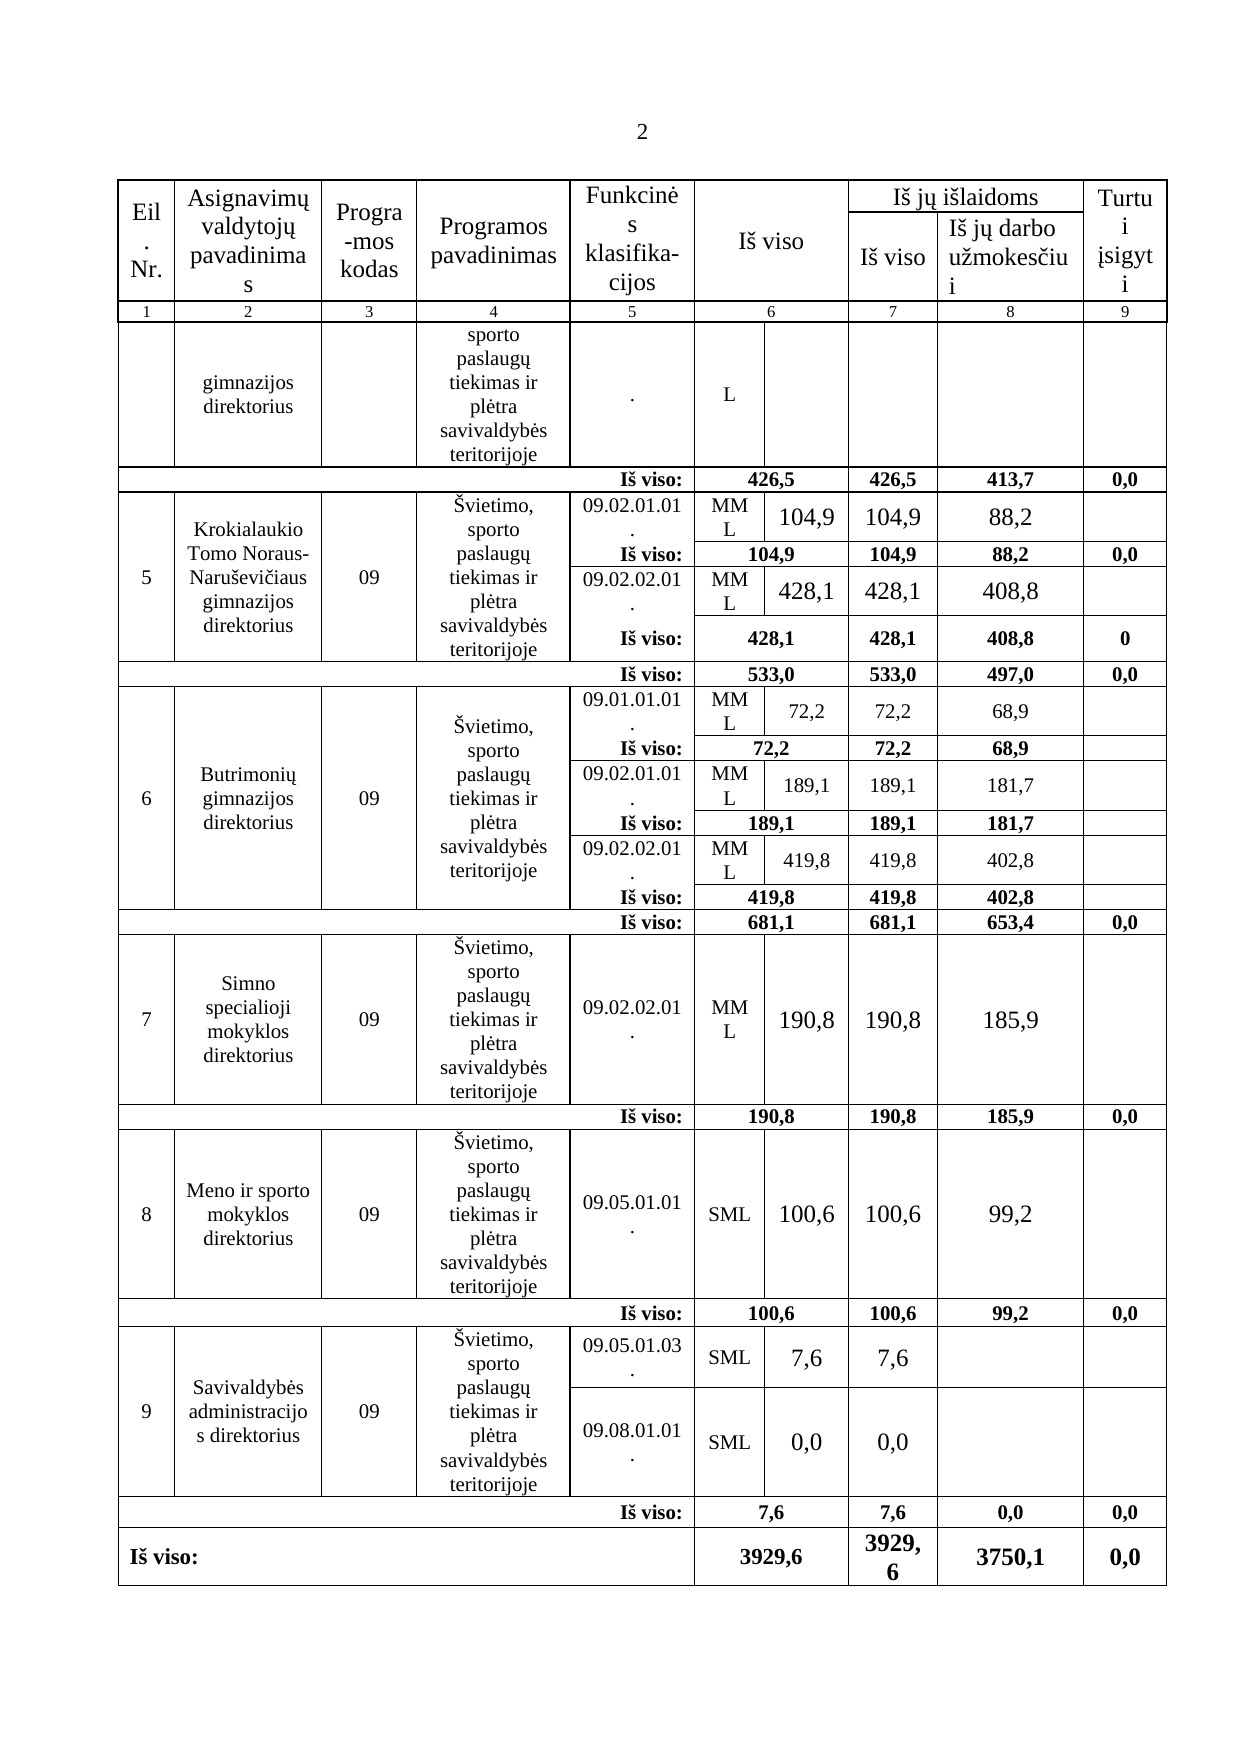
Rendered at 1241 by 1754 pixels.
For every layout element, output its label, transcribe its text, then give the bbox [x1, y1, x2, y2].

table_cell 189,1 [695, 811, 848, 834]
table_cell 497,0 [938, 662, 1083, 686]
table_cell 88,2 [938, 542, 1083, 566]
table_cell 7,6 [695, 1497, 848, 1527]
table_cell Iš viso: [571, 541, 694, 566]
table_cell 8 [938, 302, 1083, 321]
table_cell 99,2 [938, 1130, 1083, 1298]
table_cell 0,0 [1084, 1497, 1166, 1527]
table_cell 6 [119, 687, 174, 909]
table_cell 104,9 [849, 493, 937, 541]
table_cell [938, 1388, 1083, 1496]
table_cell [765, 323, 848, 466]
table_header Iš viso [695, 181, 848, 300]
table_cell 0,0 [765, 1388, 848, 1496]
table_cell 0,0 [1084, 1299, 1166, 1326]
table_cell 7 [119, 935, 174, 1103]
table_cell [1084, 1388, 1166, 1496]
table_cell Iš viso [849, 213, 937, 300]
table_cell 402,8 [938, 836, 1083, 884]
table_cell 189,1 [849, 761, 937, 809]
table_cell 185,9 [938, 1105, 1083, 1128]
table_cell Švietimo, sporto paslaugų tiekimas ir plėtra savivaldybės teritorijoje [417, 493, 569, 661]
table_header Funkcinės klasifika-cijos kodas [571, 181, 694, 300]
table_cell 533,0 [695, 662, 848, 686]
table_cell 0 [1084, 616, 1166, 661]
table_cell [1084, 1327, 1166, 1387]
table_cell 100,6 [849, 1299, 937, 1326]
table_cell 72,2 [765, 687, 848, 735]
table_cell 419,8 [695, 885, 848, 909]
table_cell 09 [322, 493, 416, 661]
table_cell 72,2 [695, 736, 848, 760]
table_cell 7,6 [849, 1497, 937, 1527]
table_cell MML [695, 567, 764, 615]
table_cell [938, 1327, 1083, 1387]
table_cell 9 [1084, 302, 1166, 321]
table_cell 189,1 [849, 811, 937, 834]
table_cell 189,1 [765, 761, 848, 809]
table_cell [1084, 323, 1166, 466]
table_cell Meno ir sporto mokyklos direktorius [175, 1130, 321, 1298]
table_cell 428,1 [849, 567, 937, 615]
table_cell 3929,6 [695, 1528, 848, 1585]
table_cell 190,8 [849, 935, 937, 1103]
table_cell Iš viso: [119, 468, 694, 491]
table_cell [1084, 687, 1166, 735]
table_cell 402,8 [938, 885, 1083, 909]
table_cell 09.02.02.01. [571, 567, 694, 615]
table_cell 68,9 [938, 687, 1083, 735]
table_cell 4 [417, 302, 569, 321]
table_cell 190,8 [849, 1105, 937, 1128]
table_cell 3750,1 [938, 1528, 1083, 1585]
table_cell [1084, 811, 1166, 834]
table_cell [849, 323, 937, 466]
table_cell [1084, 493, 1166, 541]
table_cell 09 [322, 687, 416, 909]
table_cell Švietimo, sporto paslaugų tiekimas ir plėtra savivaldybės teritorijoje [417, 935, 569, 1103]
table_cell [938, 323, 1083, 466]
table_cell 09.05.01.03. [571, 1327, 694, 1387]
table_cell SML [695, 1327, 764, 1387]
table_cell Švietimo, sporto paslaugų tiekimas ir plėtra savivaldybės teritorijoje [417, 687, 569, 909]
table_cell 7,6 [765, 1327, 848, 1387]
table_cell 681,1 [695, 910, 848, 934]
table_cell L [695, 323, 764, 466]
table_cell [322, 323, 416, 466]
table_cell Iš viso: [571, 810, 694, 834]
table_cell 408,8 [938, 567, 1083, 615]
table_cell gimnazijos direktorius [175, 323, 321, 466]
table_cell 0,0 [1084, 662, 1166, 686]
table_header Iš jų išlaidoms [849, 181, 1083, 211]
table_cell MML [695, 935, 764, 1103]
table_cell Iš viso: [571, 615, 694, 661]
table_cell sporto paslaugų tiekimas ir plėtra savivaldybės teritorijoje [417, 323, 569, 466]
table_cell 681,1 [849, 910, 937, 934]
table_cell 8 [119, 1130, 174, 1298]
table_cell 72,2 [849, 736, 937, 760]
table_cell 190,8 [765, 935, 848, 1103]
table_cell 100,6 [849, 1130, 937, 1298]
table_cell [1084, 567, 1166, 615]
table_cell 428,1 [695, 616, 848, 661]
table_cell 0,0 [1084, 910, 1166, 934]
table_header Progra-mos kodas [322, 181, 416, 300]
table_cell 09.02.02.01. [571, 836, 694, 884]
table_cell MML [695, 836, 764, 884]
table_cell . [571, 323, 694, 466]
table_cell Švietimo, sporto paslaugų tiekimas ir plėtra savivaldybės teritorijoje [417, 1130, 569, 1298]
table_cell 428,1 [765, 567, 848, 615]
table_cell 7,6 [849, 1327, 937, 1387]
table_cell 2 [175, 302, 321, 321]
table_cell 181,7 [938, 811, 1083, 834]
table_cell Švietimo, sporto paslaugų tiekimas ir plėtra savivaldybės teritorijoje [417, 1327, 569, 1496]
table_cell 419,8 [849, 885, 937, 909]
table_cell [1084, 761, 1166, 809]
table_cell 9 [119, 1327, 174, 1496]
table_cell Iš viso: [119, 910, 694, 934]
table_cell Iš viso: [571, 735, 694, 760]
table_cell 09.02.01.01. [571, 493, 694, 541]
table_cell [1084, 736, 1166, 760]
table_cell 72,2 [849, 687, 937, 735]
table_cell MML [695, 687, 764, 735]
table_cell Iš viso: [119, 662, 694, 686]
table_cell 408,8 [938, 616, 1083, 661]
table_cell Iš viso: [119, 1299, 694, 1326]
table_header Programos pavadinimas [417, 181, 569, 300]
table_header Turtui įsigyti [1084, 181, 1166, 300]
table_cell Simno specialioji mokyklos direktorius [175, 935, 321, 1103]
table_cell 419,8 [765, 836, 848, 884]
table_cell 104,9 [849, 542, 937, 566]
table_cell 185,9 [938, 935, 1083, 1103]
table_cell 100,6 [695, 1299, 848, 1326]
table_cell Iš viso: [119, 1528, 694, 1585]
table_cell 3929,6 [849, 1528, 937, 1585]
table_cell 0,0 [849, 1388, 937, 1496]
table_cell 09 [322, 1327, 416, 1496]
table_cell Butrimonių gimnazijos direktorius [175, 687, 321, 909]
table_cell 419,8 [849, 836, 937, 884]
table_cell 0,0 [1084, 468, 1166, 491]
table_cell 533,0 [849, 662, 937, 686]
table_cell SML [695, 1130, 764, 1298]
table_cell [119, 323, 174, 466]
table_cell 5 [119, 493, 174, 661]
table_cell 181,7 [938, 761, 1083, 809]
table_cell 68,9 [938, 736, 1083, 760]
table_cell 09 [322, 935, 416, 1103]
table_cell 6 [695, 302, 848, 321]
table_cell 190,8 [695, 1105, 848, 1128]
table_cell [1084, 1130, 1166, 1298]
table_cell 09.02.01.01. [571, 761, 694, 809]
table_cell 0,0 [1084, 1105, 1166, 1128]
table_cell 09.02.02.01. [571, 935, 694, 1103]
table_cell 09.05.01.01. [571, 1130, 694, 1298]
table_cell 09.08.01.01. [571, 1388, 694, 1496]
table_cell Krokialaukio Tomo Noraus-Naruševičiaus gimnazijos direktorius [175, 493, 321, 661]
table_cell [1084, 836, 1166, 884]
table_cell 104,9 [765, 493, 848, 541]
table_cell 09 [322, 1130, 416, 1298]
table_cell 7 [849, 302, 937, 321]
table_cell 0,0 [1084, 542, 1166, 566]
table_cell 88,2 [938, 493, 1083, 541]
table_header Asignavimų valdytojų pavadinimas [175, 181, 321, 300]
table_cell 413,7 [938, 468, 1083, 491]
table_cell 428,1 [849, 616, 937, 661]
table_cell 1 [119, 302, 174, 321]
table_cell 09.01.01.01. [571, 687, 694, 735]
table_cell Savivaldybės administracijos direktorius [175, 1327, 321, 1496]
table_cell [1084, 935, 1166, 1103]
table_header Eil. Nr. [119, 181, 174, 300]
table_cell Iš viso: [119, 1497, 694, 1527]
table_cell 426,5 [695, 468, 848, 491]
table_cell 99,2 [938, 1299, 1083, 1326]
table_cell Iš viso: [571, 884, 694, 909]
table_cell 5 [571, 302, 694, 321]
table_cell 0,0 [1084, 1528, 1166, 1585]
table_cell 426,5 [849, 468, 937, 491]
table_cell MML [695, 761, 764, 809]
table_cell [1084, 885, 1166, 909]
table_cell 104,9 [695, 542, 848, 566]
table_cell 3 [322, 302, 416, 321]
table_cell Iš viso: [119, 1105, 694, 1128]
table_cell 100,6 [765, 1130, 848, 1298]
table_cell SML [695, 1388, 764, 1496]
table_cell 653,4 [938, 910, 1083, 934]
table_cell MML [695, 493, 764, 541]
table_cell Iš jų darbo užmokesčiui [938, 213, 1083, 300]
table_cell 0,0 [938, 1497, 1083, 1527]
